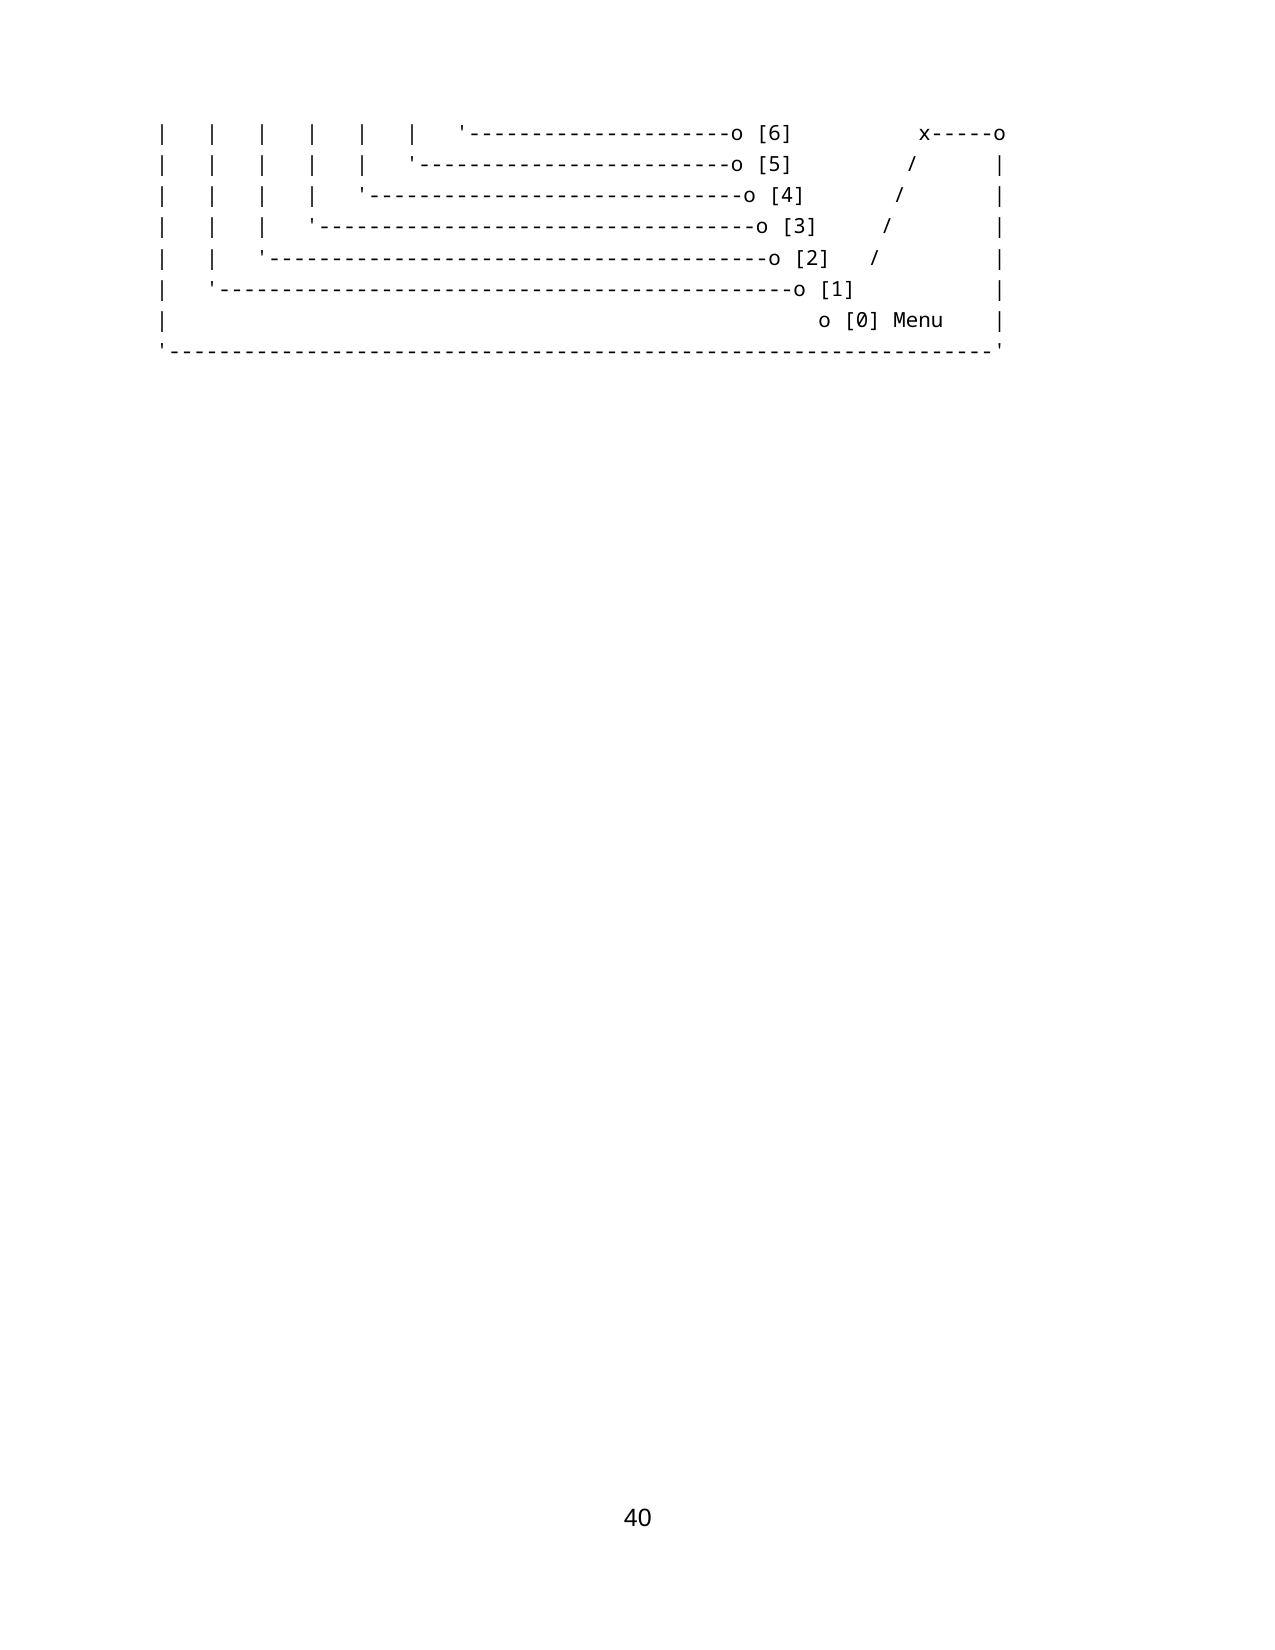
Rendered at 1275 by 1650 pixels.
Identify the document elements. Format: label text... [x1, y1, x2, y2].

text | | '----------------------------------------o [2] / | [118, 243, 1157, 271]
text | | | '-----------------------------------o [3] / | [118, 212, 1157, 240]
text | | | | | | '---------------------o [6] x-----o [118, 118, 1157, 147]
text | | | | | '-------------------------o [5] / | [118, 149, 1157, 178]
text | o [0] Menu | [118, 305, 1157, 333]
text '------------------------------------------------------------------' [118, 336, 1157, 364]
text | | | | '------------------------------o [4] / | [118, 180, 1157, 209]
text | '----------------------------------------------o [1] | [118, 274, 1157, 302]
